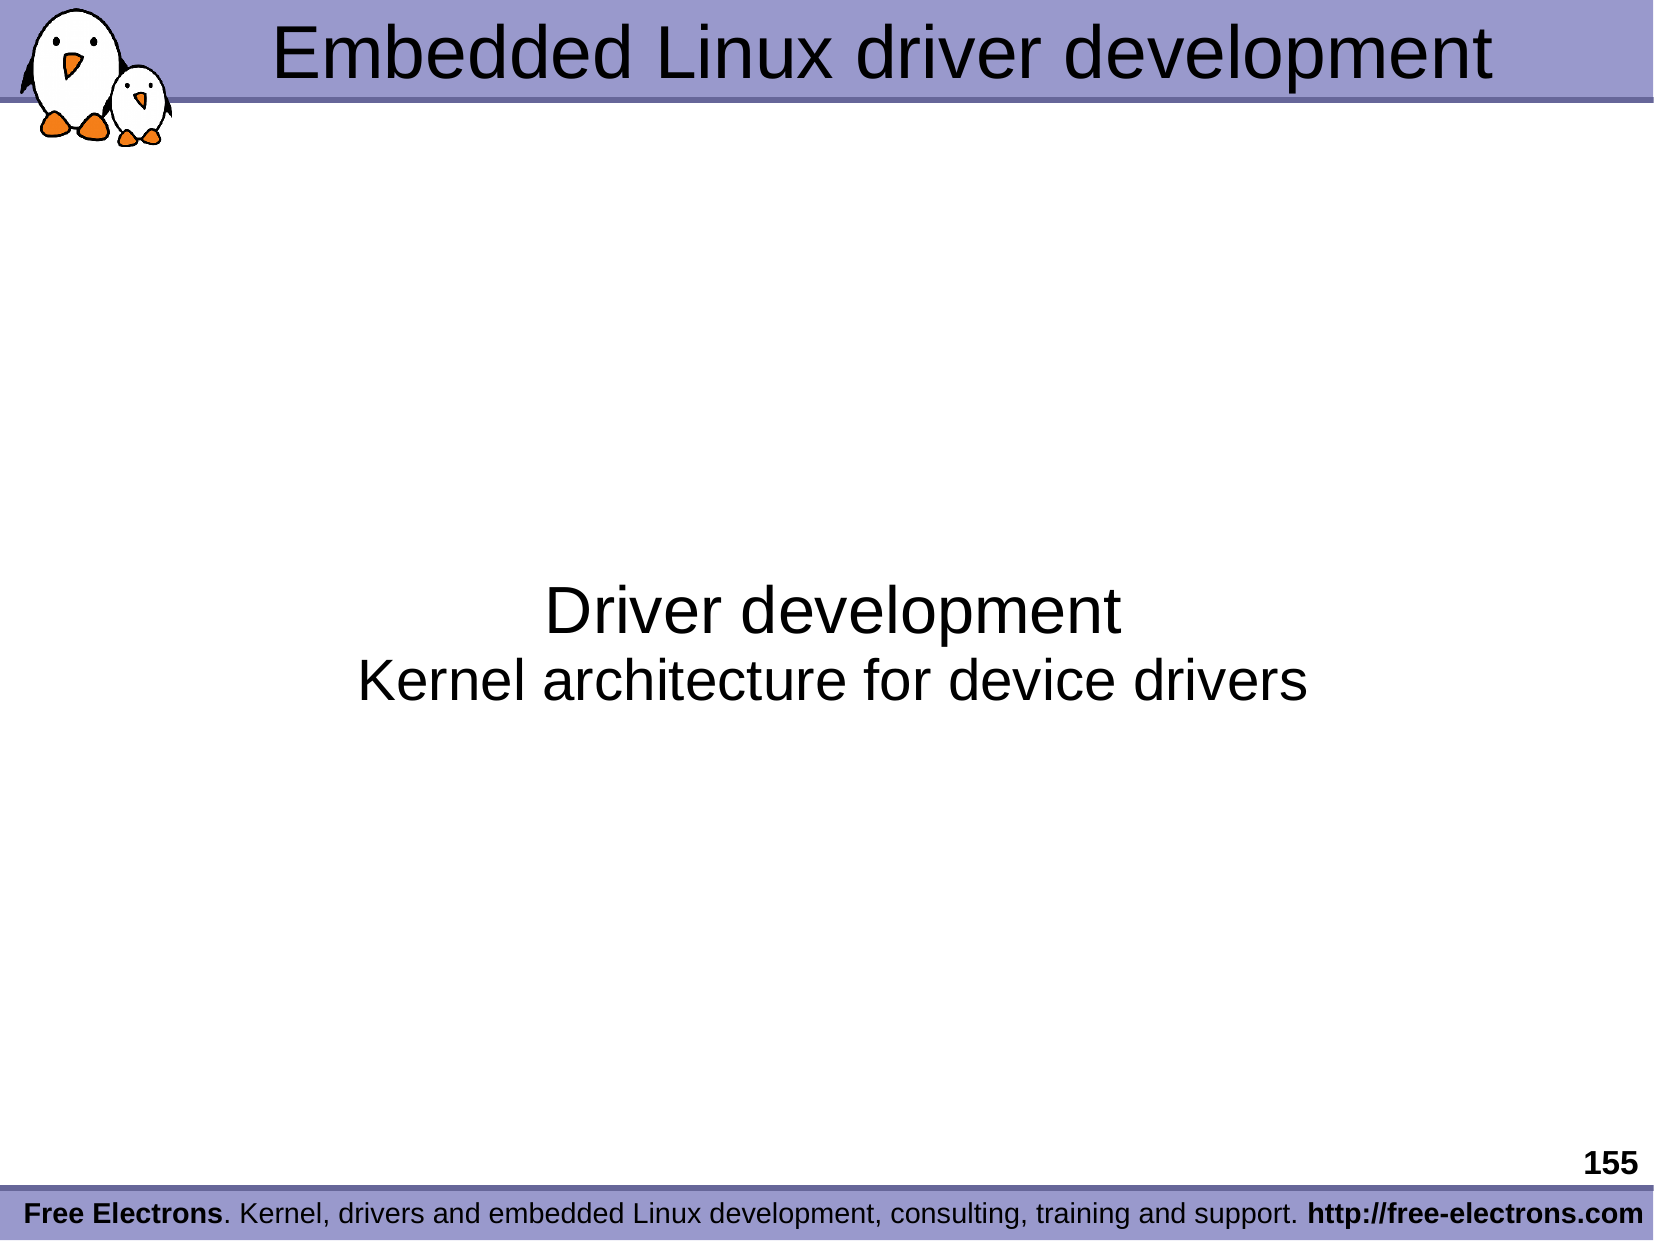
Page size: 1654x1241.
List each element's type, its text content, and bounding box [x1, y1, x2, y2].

subtitle Driver development Kernel architecture for device drivers [109, 218, 1522, 1069]
picture [20, 8, 172, 147]
title Embedded Linux driver development [137, 0, 1628, 105]
